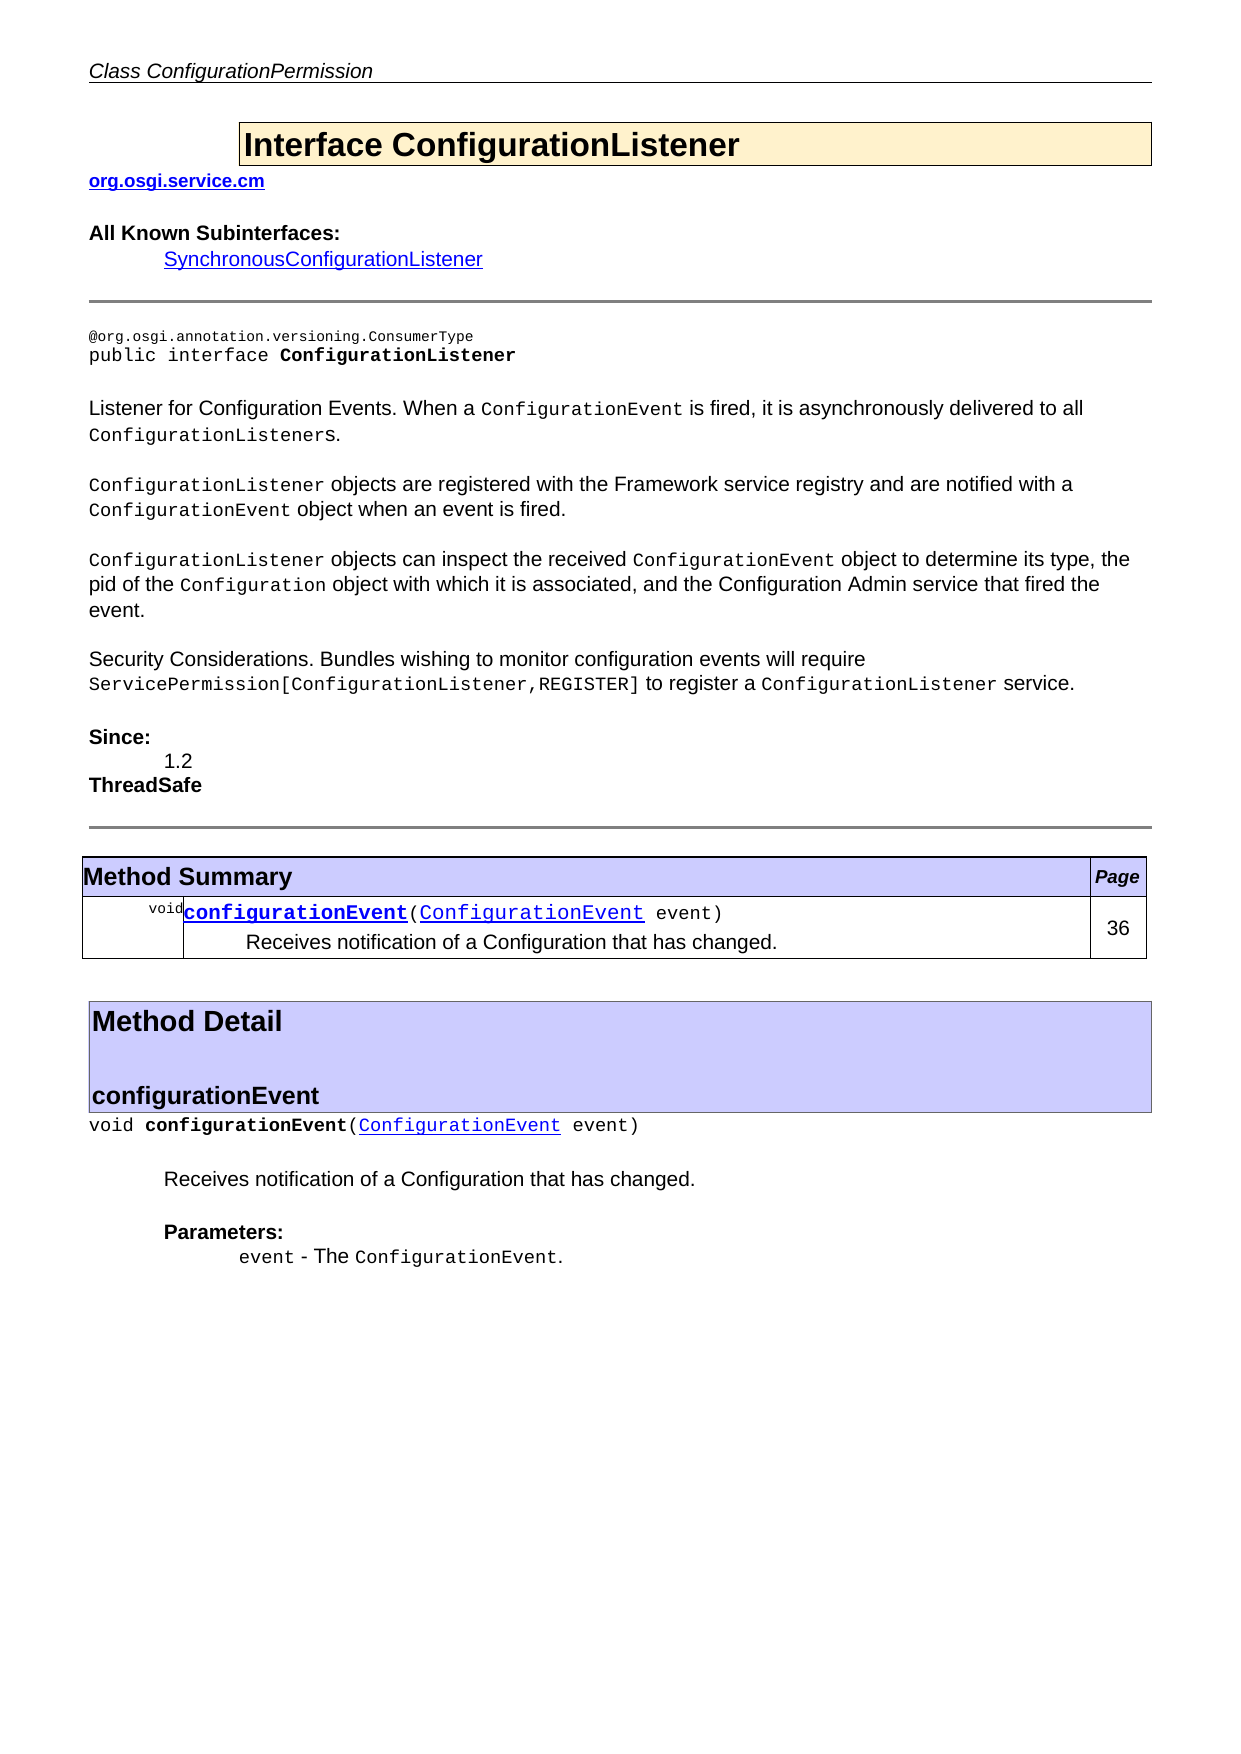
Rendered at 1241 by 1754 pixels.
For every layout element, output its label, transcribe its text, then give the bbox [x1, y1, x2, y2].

subtitle Method Detail [90, 1002, 1151, 1037]
subtitle All Known Subinterfaces: [88, 221, 1152, 244]
text Security Considerations. Bundles wishing to monitor configuration events will require ServicePermission[ConfigurationListener,REGISTER] to register a ConfigurationListener service. [88, 646, 1152, 696]
table_cell configurationEvent(ConfigurationEvent event) Receives notification of a Configuration that has changed. [184, 897, 1090, 958]
subtitle configurationEvent [90, 1078, 1151, 1112]
text void configurationEvent(ConfigurationEvent event) [88, 1116, 1152, 1137]
table_cell 36 [1091, 897, 1146, 958]
table_cell void [83, 897, 183, 958]
text @org.osgi.annotation.versioning.ConsumerType public interface ConfigurationListener [88, 329, 1152, 367]
text Listener for Configuration Events. When a ConfigurationEvent is fired, it is asynchronously delivered to all ConfigurationListeners. [88, 396, 1152, 447]
text Receives notification of a Configuration that has changed. [163, 1167, 1152, 1191]
text Since: [88, 725, 1152, 749]
text SynchronousConfigurationListener [163, 247, 1152, 271]
text ConfigurationListener objects can inspect the received ConfigurationEvent object to determine its type, the pid of the Configuration object with which it is associated, and the Configuration Admin service that fired the event. [88, 547, 1152, 621]
table_header Page [1091, 858, 1146, 896]
text 1.2 [163, 749, 1152, 773]
text org.osgi.service.cm [88, 170, 1152, 191]
table_header Method Summary [83, 858, 1090, 896]
text ThreadSafe [88, 773, 1152, 797]
text event - The ConfigurationEvent. [238, 1244, 1152, 1269]
text ConfigurationListener objects are registered with the Framework service registry and are notified with a ConfigurationEvent object when an event is fired. [88, 472, 1152, 522]
text Parameters: [163, 1220, 1152, 1244]
subtitle Interface ConfigurationListener [240, 123, 1151, 165]
